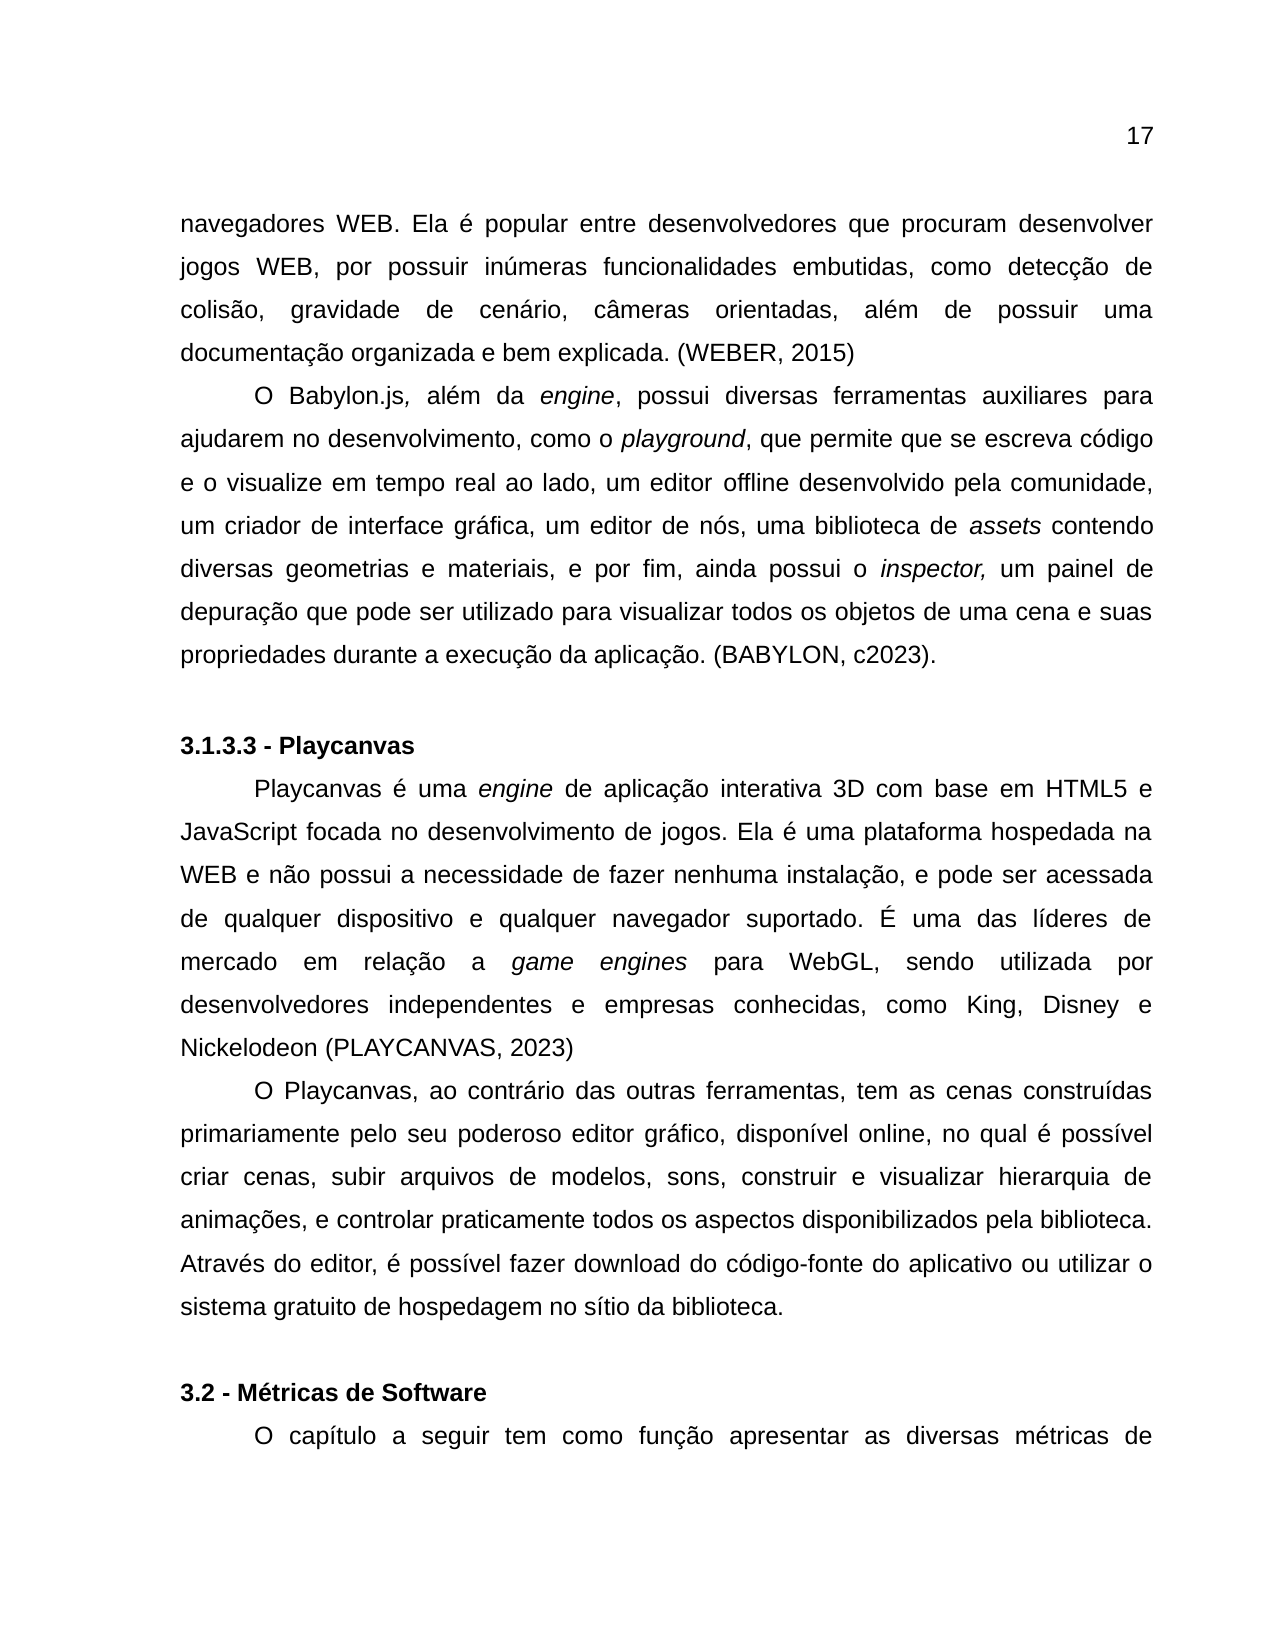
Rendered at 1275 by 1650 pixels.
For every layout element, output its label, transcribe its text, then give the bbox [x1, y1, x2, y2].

text O capítulo a seguir tem como função apresentar as diversas métricas de [180, 1421, 1154, 1450]
subtitle 3.1.3.3 - Playcanvas [180, 731, 1154, 760]
subtitle 3.2 - Métricas de Software [180, 1378, 1154, 1407]
text O Babylon.js, além da engine, possui diversas ferramentas auxiliares para ajudarem no desenvolvimento, como o playground, que permite que se escreva código e o visualize em tempo real ao lado, um editor offline desenvolvido pela comunidade, um criador de interface gráfica, um editor de nós, uma biblioteca de assets contendo diversas geometrias e materiais, e por fim, ainda possui o inspector, um painel de depuração que pode ser utilizado para visualizar todos os objetos de uma cena e suas propriedades durante a execução da aplicação. (BABYLON, c2023). [180, 381, 1154, 669]
text O Playcanvas, ao contrário das outras ferramentas, tem as cenas construídas primariamente pelo seu poderoso editor gráfico, disponível online, no qual é possível criar cenas, subir arquivos de modelos, sons, construir e visualizar hierarquia de animações, e controlar praticamente todos os aspectos disponibilizados pela biblioteca. Através do editor, é possível fazer download do código-fonte do aplicativo ou utilizar o sistema gratuito de hospedagem no sítio da biblioteca. [180, 1076, 1154, 1321]
text Playcanvas é uma engine de aplicação interativa 3D com base em HTML5 e JavaScript focada no desenvolvimento de jogos. Ela é uma plataforma hospedada na WEB e não possui a necessidade de fazer nenhuma instalação, e pode ser acessada de qualquer dispositivo e qualquer navegador suportado. É uma das líderes de mercado em relação a game engines para WebGL, sendo utilizada por desenvolvedores independentes e empresas conhecidas, como King, Disney e Nickelodeon (PLAYCANVAS, 2023) [180, 774, 1154, 1062]
text navegadores WEB. Ela é popular entre desenvolvedores que procuram desenvolver jogos WEB, por possuir inúmeras funcionalidades embutidas, como detecção de colisão, gravidade de cenário, câmeras orientadas, além de possuir uma documentação organizada e bem explicada. (WEBER, 2015) [180, 209, 1154, 367]
